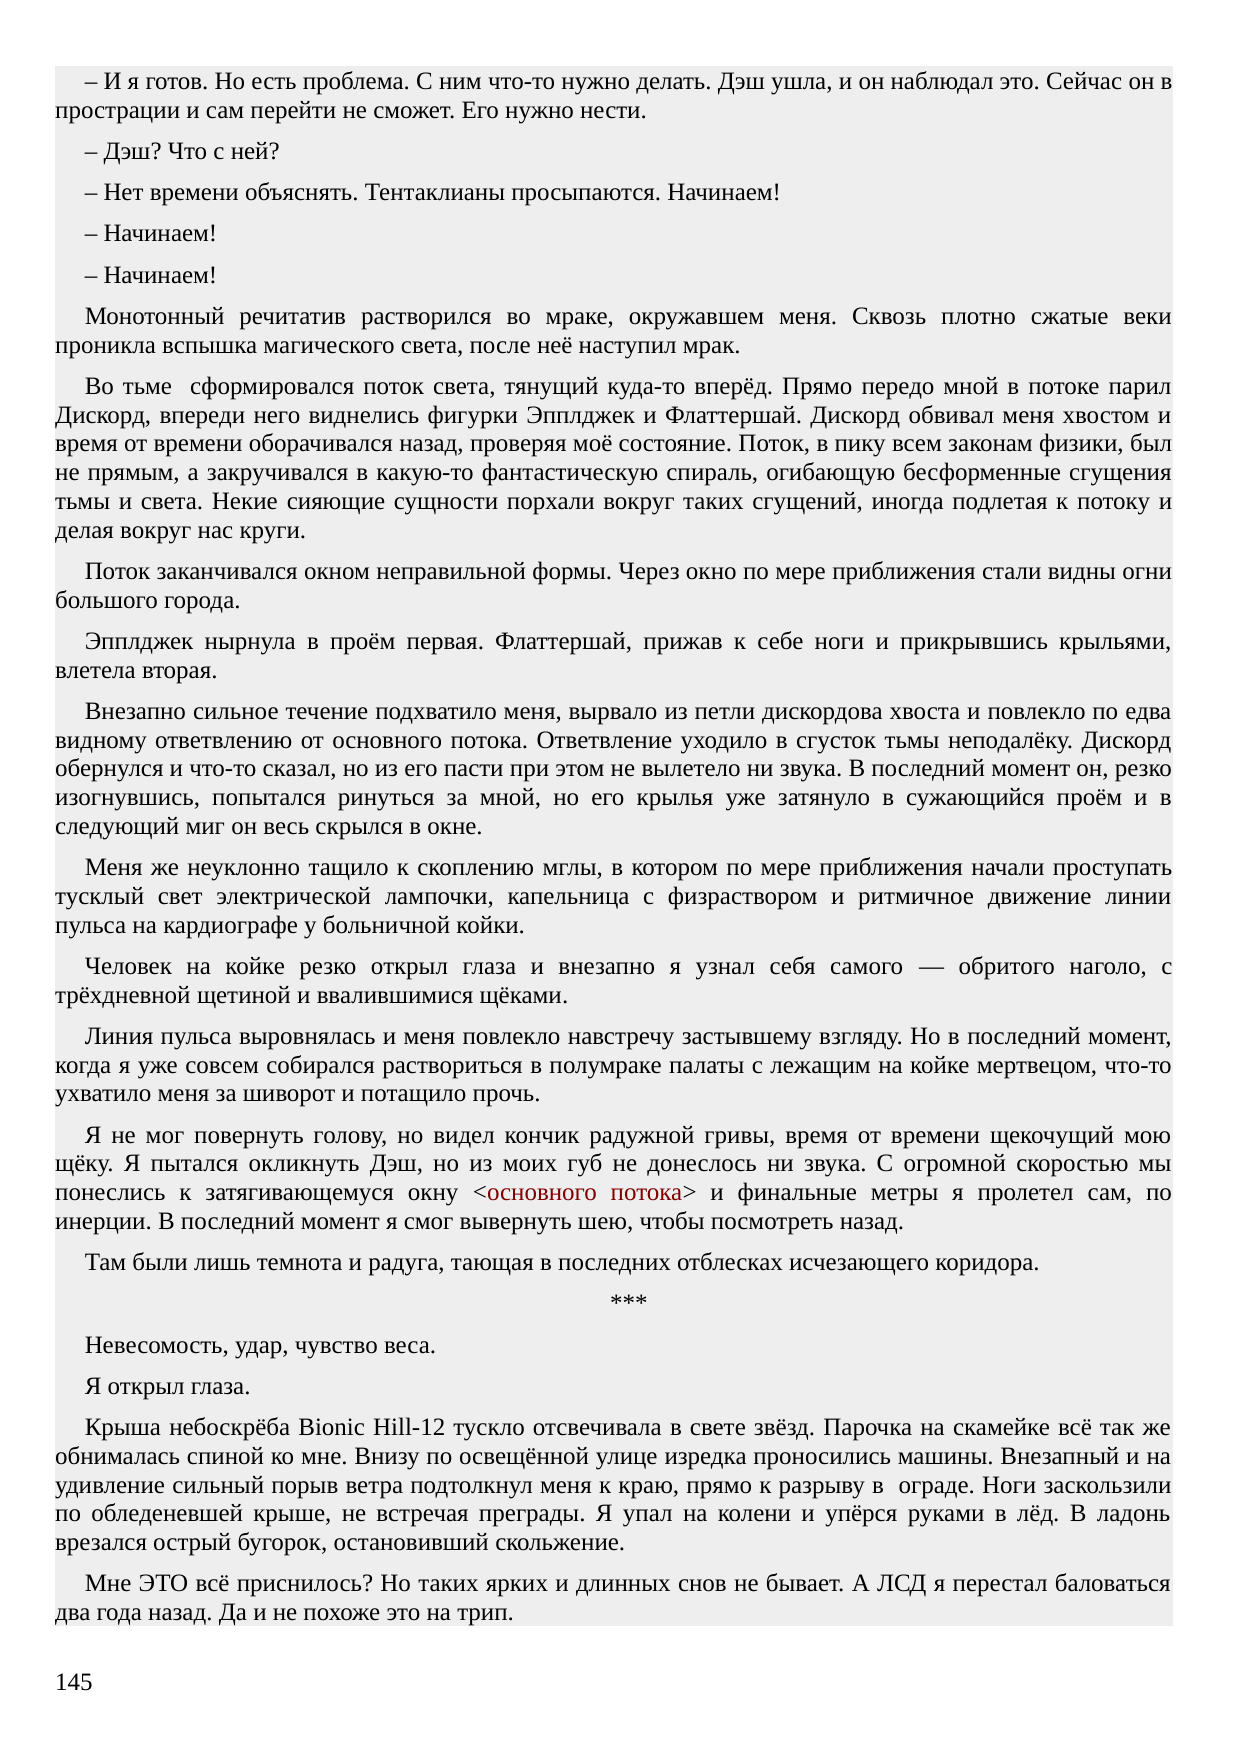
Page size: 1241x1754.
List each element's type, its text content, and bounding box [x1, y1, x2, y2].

text – Нет времени объяснять. Тентаклианы просыпаются. Начинаем! [55, 177, 1173, 206]
text Человек на койке резко открыл глаза и внезапно я узнал себя самого — обритого наголо, с трёхдневной щетиной и ввалившимися щёками. [55, 951, 1173, 1008]
text Мне ЭТО всё приснилось? Но таких ярких и длинных снов не бывает. А ЛСД я перестал баловаться два года назад. Да и не похоже это на трип. [55, 1568, 1173, 1626]
text Во тьме сформировался поток света, тянущий куда-то вперёд. Прямо передо мной в потоке парил Дискорд, впереди него виднелись фигурки Эпплджек и Флаттершай. Дискорд обвивал меня хвостом и время от времени оборачивался назад, проверяя моё состояние. Поток, в пику всем законам физики, был не прямым, а закручивался в какую-то фантастическую спираль, огибающую бесформенные сгущения тьмы и света. Некие сияющие сущности порхали вокруг таких сгущений, иногда подлетая к потоку и делая вокруг нас круги. [55, 371, 1173, 543]
text Я открыл глаза. [55, 1371, 1173, 1400]
text *** [55, 1288, 1173, 1317]
text Внезапно сильное течение подхватило меня, вырвало из петли дискордова хвоста и повлекло по едва видному ответвлению от основного потока. Ответвление уходило в сгусток тьмы неподалёку. Дискорд обернулся и что-то сказал, но из его пасти при этом не вылетело ни звука. В последний момент он, резко изогнувшись, попытался ринуться за мной, но его крылья уже затянуло в сужающийся проём и в следующий миг он весь скрылся в окне. [55, 696, 1173, 840]
text Линия пульса выровнялась и меня повлекло навстречу застывшему взгляду. Но в последний момент, когда я уже совсем собирался раствориться в полумраке палаты с лежащим на койке мертвецом, что-то ухватило меня за шиворот и потащило прочь. [55, 1021, 1173, 1107]
text – Начинаем! [55, 260, 1173, 288]
text Поток заканчивался окном неправильной формы. Через окно по мере приближения стали видны огни большого города. [55, 556, 1173, 613]
text Эпплджек нырнула в проём первая. Флаттершай, прижав к себе ноги и прикрывшись крыльями, влетела вторая. [55, 626, 1173, 683]
text Меня же неуклонно тащило к скоплению мглы, в котором по мере приближения начали проступать тусклый свет электрической лампочки, капельница с физраствором и ритмичное движение линии пульса на кардиографе у больничной койки. [55, 852, 1173, 938]
text – Дэш? Что с ней? [55, 136, 1173, 165]
text – Начинаем! [55, 218, 1173, 247]
text Крыша небоскрёба Bionic Hill-12 тускло отсвечивала в свете звёзд. Парочка на скамейке всё так же обнималась спиной ко мне. Внизу по освещённой улице изредка проносились машины. Внезапный и на удивление сильный порыв ветра подтолкнул меня к краю, прямо к разрыву в ограде. Ноги заскользили по обледеневшей крыше, не встречая преграды. Я упал на колени и упёрся руками в лёд. В ладонь врезался острый бугорок, остановивший скольжение. [55, 1412, 1173, 1556]
text Я не мог повернуть голову, но видел кончик радужной гривы, время от времени щекочущий мою щёку. Я пытался окликнуть Дэш, но из моих губ не донеслось ни звука. С огромной скоростью мы понеслись к затягивающемуся окну <основного потока> и финальные метры я пролетел сам, по инерции. В последний момент я смог вывернуть шею, чтобы посмотреть назад. [55, 1120, 1173, 1235]
text Монотонный речитатив растворился во мраке, окружавшем меня. Сквозь плотно сжатые веки проникла вспышка магического света, после неё наступил мрак. [55, 301, 1173, 358]
text – И я готов. Но есть проблема. С ним что-то нужно делать. Дэш ушла, и он наблюдал это. Сейчас он в прострации и сам перейти не сможет. Его нужно нести. [55, 66, 1173, 123]
text Там были лишь темнота и радуга, тающая в последних отблесках исчезающего коридора. [55, 1247, 1173, 1276]
text Невесомость, удар, чувство веса. [55, 1330, 1173, 1358]
